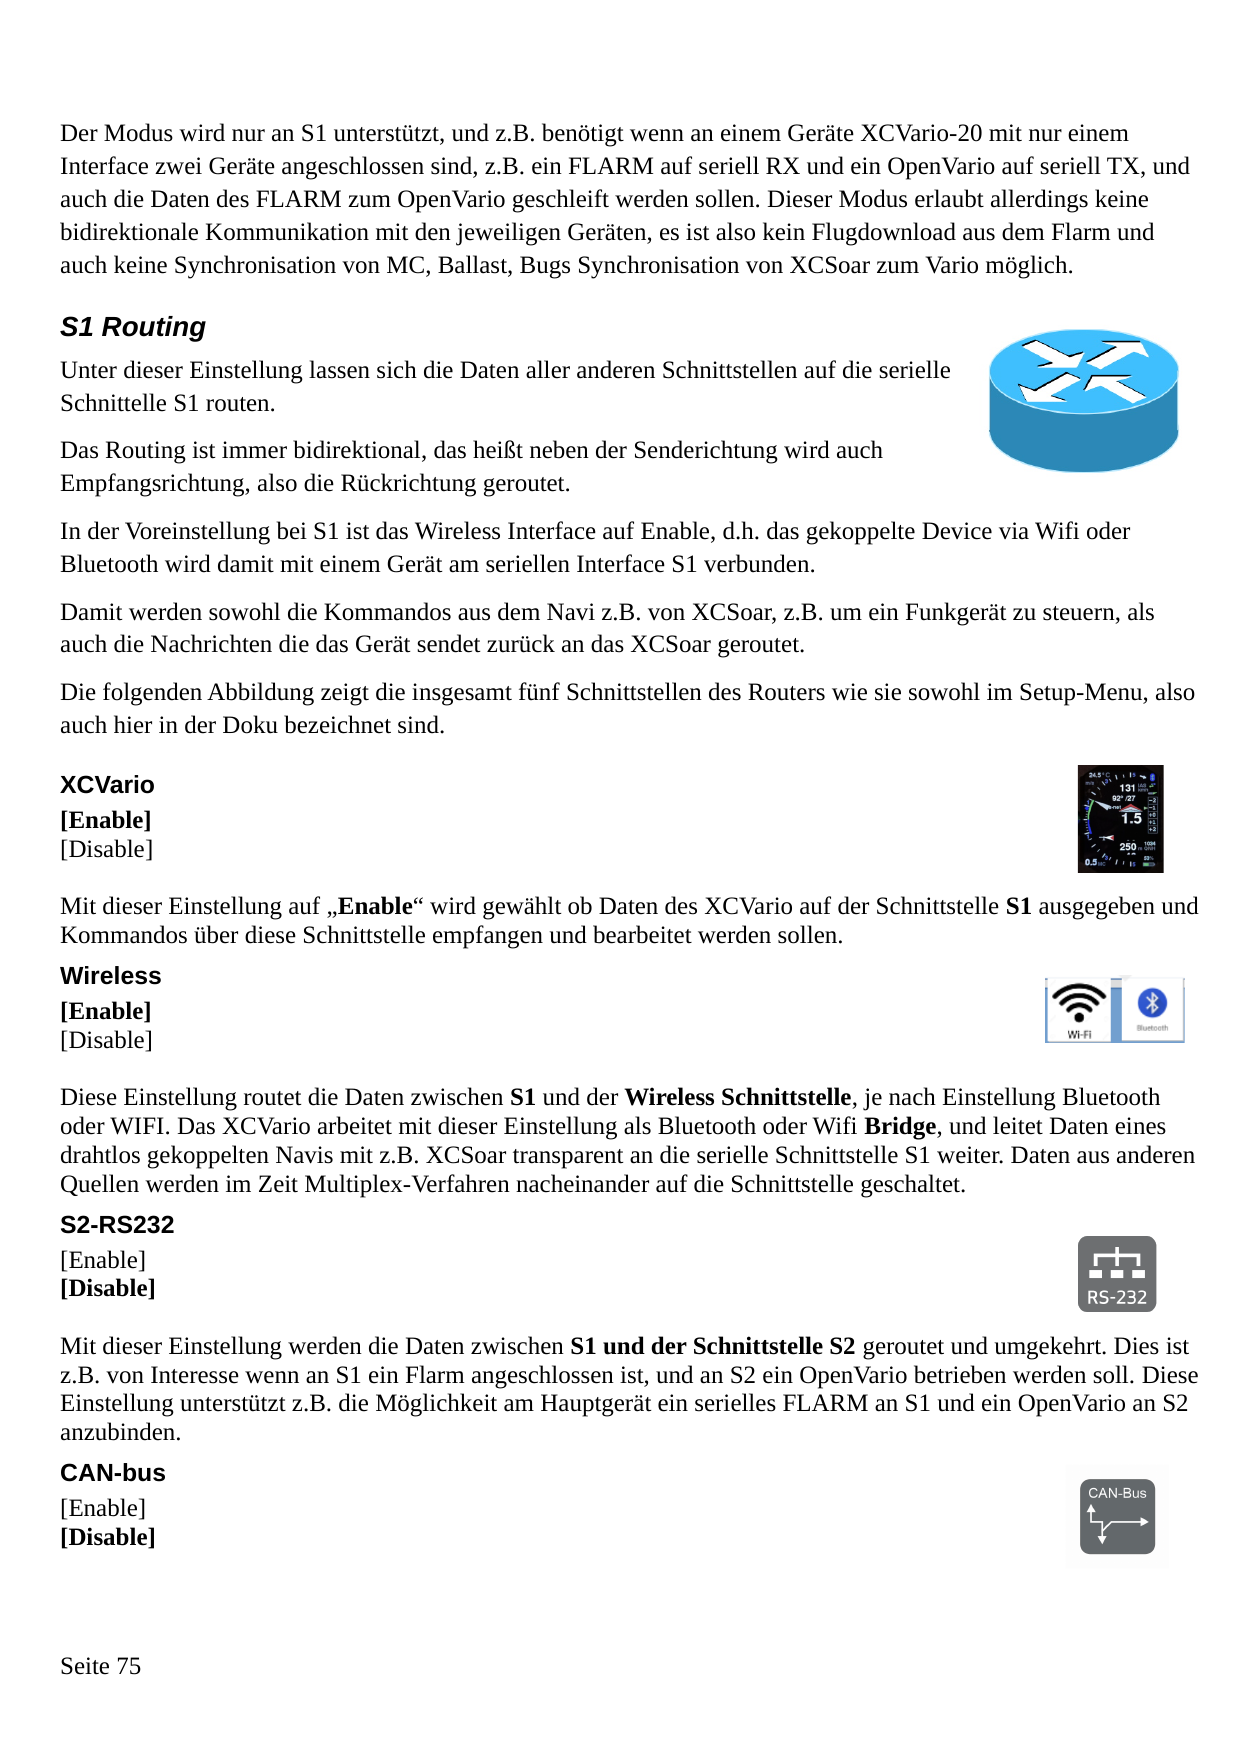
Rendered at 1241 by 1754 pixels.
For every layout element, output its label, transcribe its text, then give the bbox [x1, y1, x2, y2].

picture [1045, 975, 1185, 1043]
text [1159, 1273, 1207, 1302]
subtitle XCVario [60, 770, 1077, 799]
subtitle Wireless [60, 961, 1207, 990]
text [1159, 1245, 1207, 1273]
text In der Voreinstellung bei S1 ist das Wireless Interface auf Enable, d.h. das gekoppelte Device via Wifi oder Bluetooth wird damit mit einem Gerät am seriellen Interface S1 verbunden. [60, 516, 1207, 578]
subtitle CAN-bus [60, 1458, 1207, 1487]
text [Disable] [60, 1273, 1075, 1302]
picture [1075, 1236, 1159, 1312]
text [1164, 834, 1207, 863]
text [Enable] [60, 805, 1077, 834]
picture [1077, 765, 1164, 873]
text [Enable] [60, 1493, 1065, 1522]
subtitle S2-RS232 [60, 1210, 1207, 1238]
text [Disable] [60, 834, 1077, 863]
text [1185, 996, 1207, 1025]
picture [1065, 1464, 1170, 1569]
picture [967, 301, 1206, 501]
text Diese Einstellung routet die Daten zwischen S1 und der Wireless Schnittstelle, je nach Einstellung Bluetooth oder WIFI. Das XCVario arbeitet mit dieser Einstellung als Bluetooth oder Wifi Bridge, und leitet Daten eines drahtlos gekoppelten Navis mit z.B. XCSoar transparent an die serielle Schnittstelle S1 weiter. Daten aus anderen Quellen werden im Zeit Multiplex-Verfahren nacheinander auf die Schnittstelle geschaltet. [60, 1082, 1207, 1197]
text [Disable] [60, 1522, 1065, 1551]
subtitle [1164, 770, 1207, 799]
text [Enable] [60, 996, 1045, 1025]
text Das Routing ist immer bidirektional, das heißt neben der Senderichtung wird auch Empfangsrichtung, also die Rückrichtung geroutet. [60, 435, 967, 497]
text Unter dieser Einstellung lassen sich die Daten aller anderen Schnittstellen auf die serielle Schnittelle S1 routen. [60, 355, 967, 416]
text Die folgenden Abbildung zeigt die insgesamt fünf Schnittstellen des Routers wie sie sowohl im Setup-Menu, also auch hier in der Doku bezeichnet sind. [60, 677, 1207, 739]
text Mit dieser Einstellung auf „Enable“ wird gewählt ob Daten des XCVario auf der Schnittstelle S1 ausgegeben und Kommandos über diese Schnittstelle empfangen und bearbeitet werden sollen. [60, 891, 1207, 949]
text [1170, 1522, 1207, 1551]
text Damit werden sowohl die Kommandos aus dem Navi z.B. von XCSoar, z.B. um ein Funkgerät zu steuern, als auch die Nachrichten die das Gerät sendet zurück an das XCSoar geroutet. [60, 597, 1207, 658]
text Mit dieser Einstellung werden die Daten zwischen S1 und der Schnittstelle S2 geroutet und umgekehrt. Dies ist z.B. von Interesse wenn an S1 ein Flarm angeschlossen ist, und an S2 ein OpenVario betrieben werden soll. Diese Einstellung unterstützt z.B. die Möglichkeit am Hauptgerät ein serielles FLARM an S1 und ein OpenVario an S2 anzubinden. [60, 1331, 1207, 1446]
text [Disable] [60, 1025, 1207, 1054]
text [1170, 1493, 1207, 1522]
text [1164, 805, 1207, 834]
text [Enable] [60, 1245, 1075, 1273]
subtitle S1 Routing [60, 310, 967, 342]
text Der Modus wird nur an S1 unterstützt, und z.B. benötigt wenn an einem Geräte XCVario-20 mit nur einem Interface zwei Geräte angeschlossen sind, z.B. ein FLARM auf seriell RX und ein OpenVario auf seriell TX, und auch die Daten des FLARM zum OpenVario geschleift werden sollen. Dieser Modus erlaubt allerdings keine bidirektionale Kommunikation mit den jeweiligen Geräten, es ist also kein Flugdownload aus dem Flarm und auch keine Synchronisation von MC, Ballast, Bugs Synchronisation von XCSoar zum Vario möglich. [60, 118, 1207, 279]
